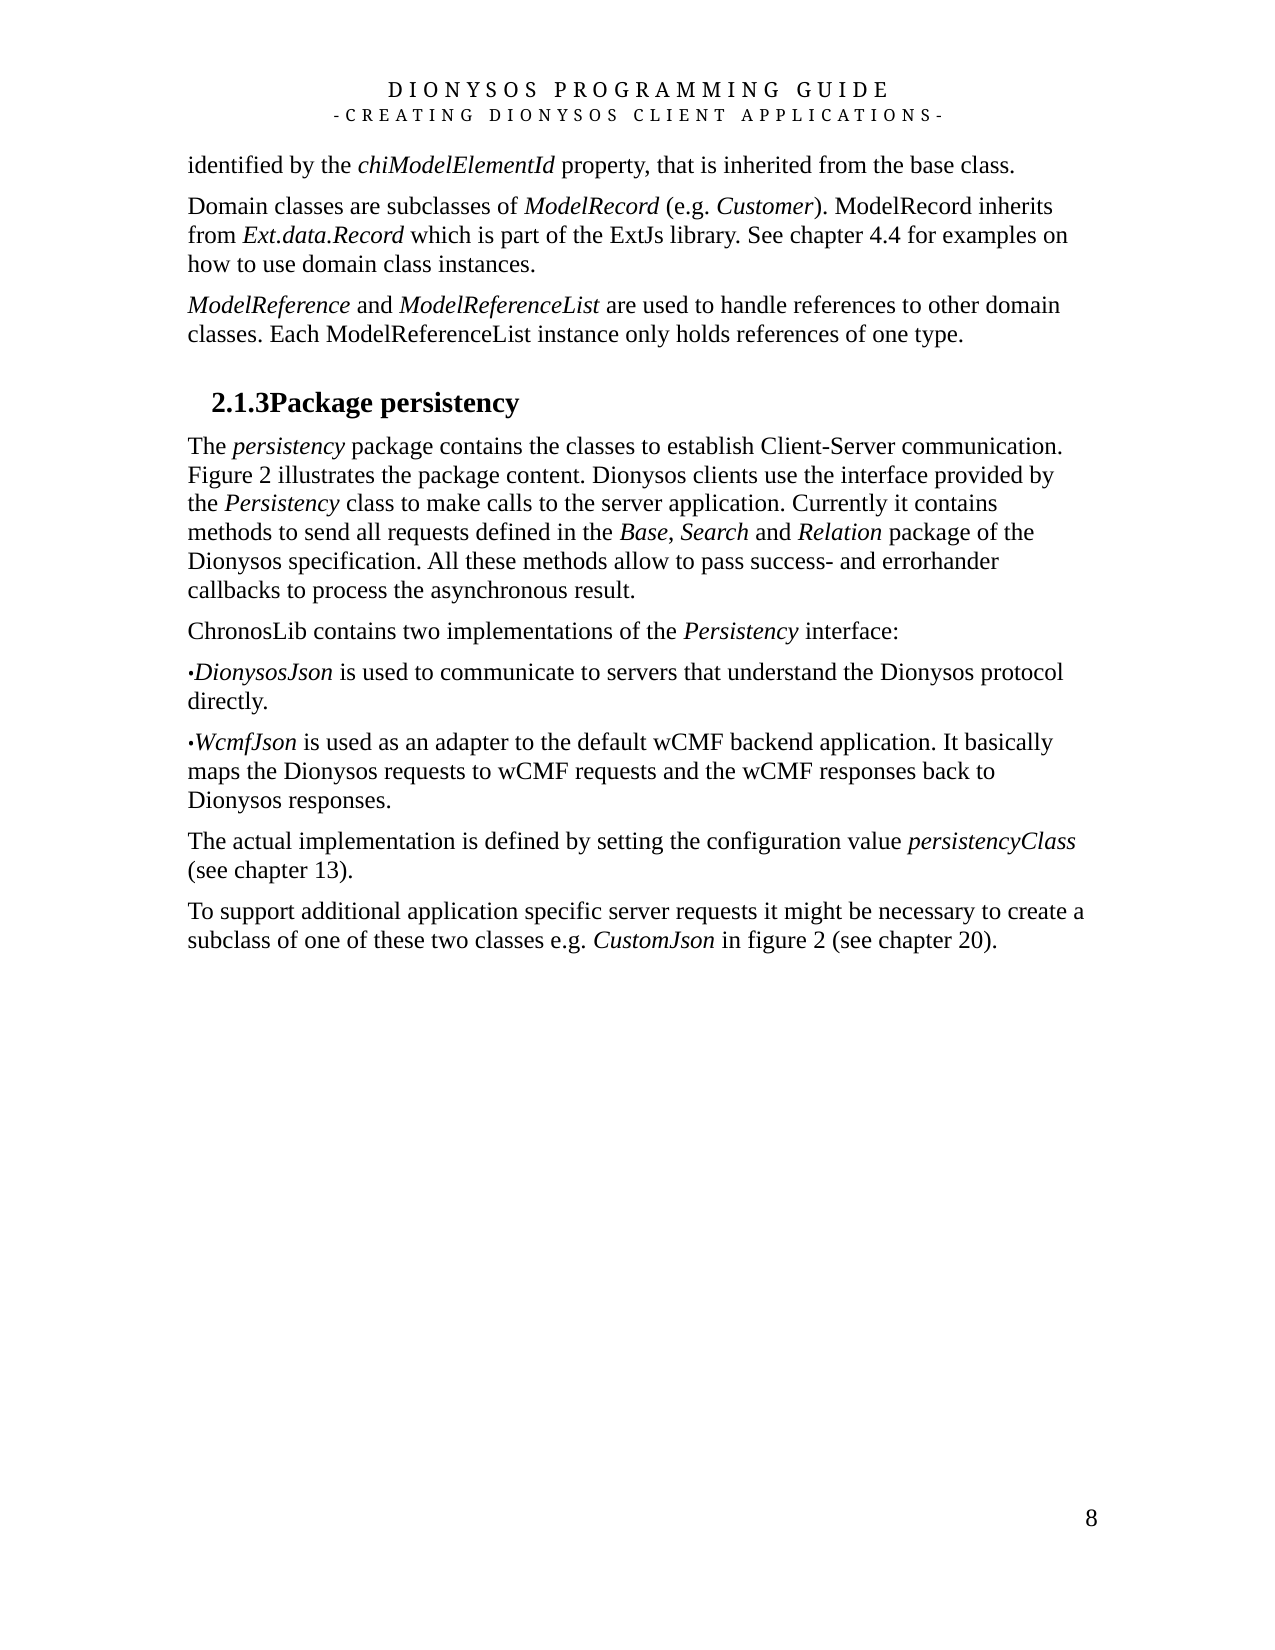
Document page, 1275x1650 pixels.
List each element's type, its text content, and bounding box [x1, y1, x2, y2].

text The persistency package contains the classes to establish Client-Server communication. Figure 2 illustrates the package content. Dionysos clients use the interface provided by the Persistency class to make calls to the server application. Currently it contains methods to send all requests defined in the Base, Search and Relation package of the Dionysos specification. All these methods allow to pass success- and errorhander callbacks to process the asynchronous result. [187, 431, 1087, 603]
text To support additional application specific server requests it might be necessary to create a subclass of one of these two classes e.g. CustomJson in figure 2 (see chapter 20). [187, 896, 1087, 953]
text identified by the chiModelElementId property, that is inherited from the base class. [187, 150, 1087, 179]
text Domain classes are subclasses of ModelRecord (e.g. Customer). ModelRecord inherits from Ext.data.Record which is part of the ExtJs library. See chapter 4.4 for examples on how to use domain class instances. [187, 191, 1087, 277]
subtitle Package persistency [187, 385, 1087, 418]
text ChronosLib contains two implementations of the Persistency interface: [187, 616, 1087, 645]
text ModelReference and ModelReferenceList are used to handle references to other domain classes. Each ModelReferenceList instance only holds references of one type. [187, 290, 1087, 347]
list WcmfJson is used as an adapter to the default wCMF backend application. It basically maps the Dionysos requests to wCMF requests and the wCMF responses back to Dionysos responses. [187, 727, 1087, 813]
list DionysosJson is used to communicate to servers that understand the Dionysos protocol directly. [187, 657, 1087, 715]
text The actual implementation is defined by setting the configuration value persistencyClass (see chapter 13). [187, 826, 1087, 883]
